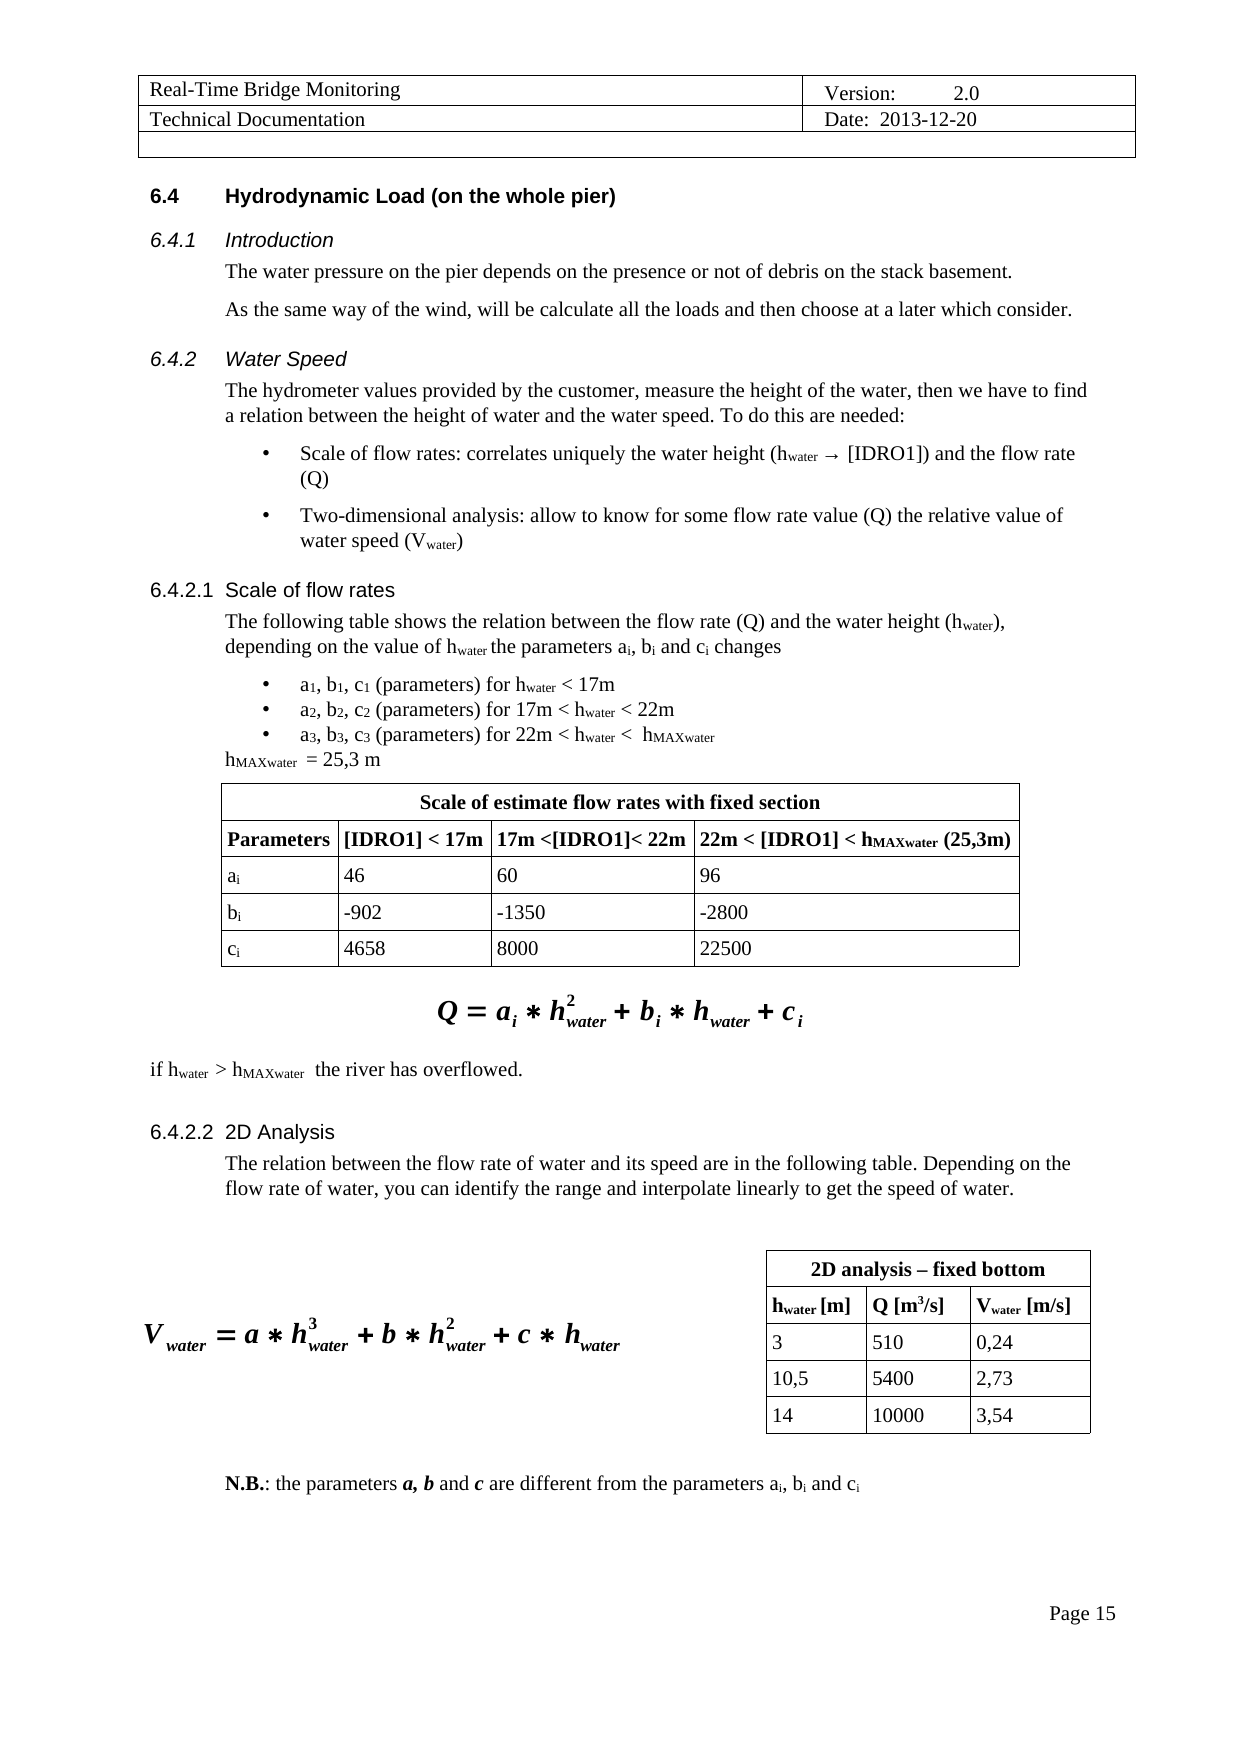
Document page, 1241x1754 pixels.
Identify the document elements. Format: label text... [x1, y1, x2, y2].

table_cell hwater [m] [767, 1287, 866, 1323]
table_cell -902 [339, 894, 491, 929]
table_cell -2800 [695, 894, 1019, 929]
table_cell Q [m3/s] [867, 1287, 970, 1323]
table_cell 2,73 [971, 1361, 1090, 1396]
table_cell -1350 [492, 894, 694, 929]
table_cell 4658 [339, 931, 491, 966]
text The water pressure on the pier depends on the presence or not of debris on the stack basement. [225, 258, 1090, 283]
subtitle 2D Analysis [150, 1118, 1090, 1143]
table_cell Vwater [m/s] [971, 1287, 1090, 1323]
subtitle Introduction [150, 227, 1090, 252]
text N.B.: the parameters a, b and c are different from the parameters ai, bi and ci [225, 1470, 1090, 1495]
subtitle Scale of flow rates [150, 577, 1090, 602]
text The following table shows the relation between the flow rate (Q) and the water height (hwater), depending on the value of hwater the parameters ai, bi and ci changes [225, 608, 1090, 658]
text if hwater > hMAXwater the river has overflowed. [150, 1056, 1090, 1081]
table_cell bi [222, 894, 338, 929]
text As the same way of the wind, will be calculate all the loads and then choose at a later which consider. [225, 296, 1090, 321]
table_cell 3 [767, 1324, 866, 1359]
table_cell 5400 [867, 1361, 970, 1396]
table_cell 0,24 [971, 1324, 1090, 1359]
table_cell 96 [695, 857, 1019, 893]
list Scale of flow rates: correlates uniquely the water height (hwater → [IDRO1]) and the flow rate (Q) [262, 439, 1090, 489]
table_cell ci [222, 931, 338, 966]
table_cell Parameters [222, 821, 338, 856]
table_cell 3,54 [971, 1397, 1090, 1433]
table_header Scale of estimate flow rates with fixed section [222, 784, 1019, 820]
table_cell 17m <[IDRO1]< 22m [492, 821, 694, 856]
table_cell ai [222, 857, 338, 893]
table_cell [IDRO1] < 17m [339, 821, 491, 856]
table_cell 60 [492, 857, 694, 893]
list a3, b3, c3 (parameters) for 22m < hwater < hMAXwater [262, 721, 1090, 746]
text The hydrometer values provided by the customer, measure the height of the water, then we have to find a relation between the height of water and the water speed. To do this are needed: [225, 377, 1090, 427]
list Two-dimensional analysis: allow to know for some flow rate value (Q) the relative value of water speed (Vwater) [262, 502, 1090, 552]
list a1, b1, c1 (parameters) for hwater < 17m [262, 671, 1090, 696]
table_cell 10000 [867, 1397, 970, 1433]
text The relation between the flow rate of water and its speed are in the following table. Depending on the flow rate of water, you can identify the range and interpolate linearly to get the speed of water. [225, 1150, 1090, 1200]
table_header 2D analysis – fixed bottom [767, 1251, 1090, 1286]
table_cell 510 [867, 1324, 970, 1359]
subtitle Hydrodynamic Load (on the whole pier) [150, 183, 1090, 208]
subtitle Water Speed [150, 346, 1090, 371]
list a2, b2, c2 (parameters) for 17m < hwater < 22m [262, 696, 1090, 721]
table_cell 14 [767, 1397, 866, 1433]
table_cell 46 [339, 857, 491, 893]
table_cell 22500 [695, 931, 1019, 966]
table_cell 22m < [IDRO1] < hMAXwater (25,3m) [695, 821, 1019, 856]
table_cell 8000 [492, 931, 694, 966]
text hMAXwater = 25,3 m [225, 746, 1090, 771]
table_cell 10,5 [767, 1361, 866, 1396]
